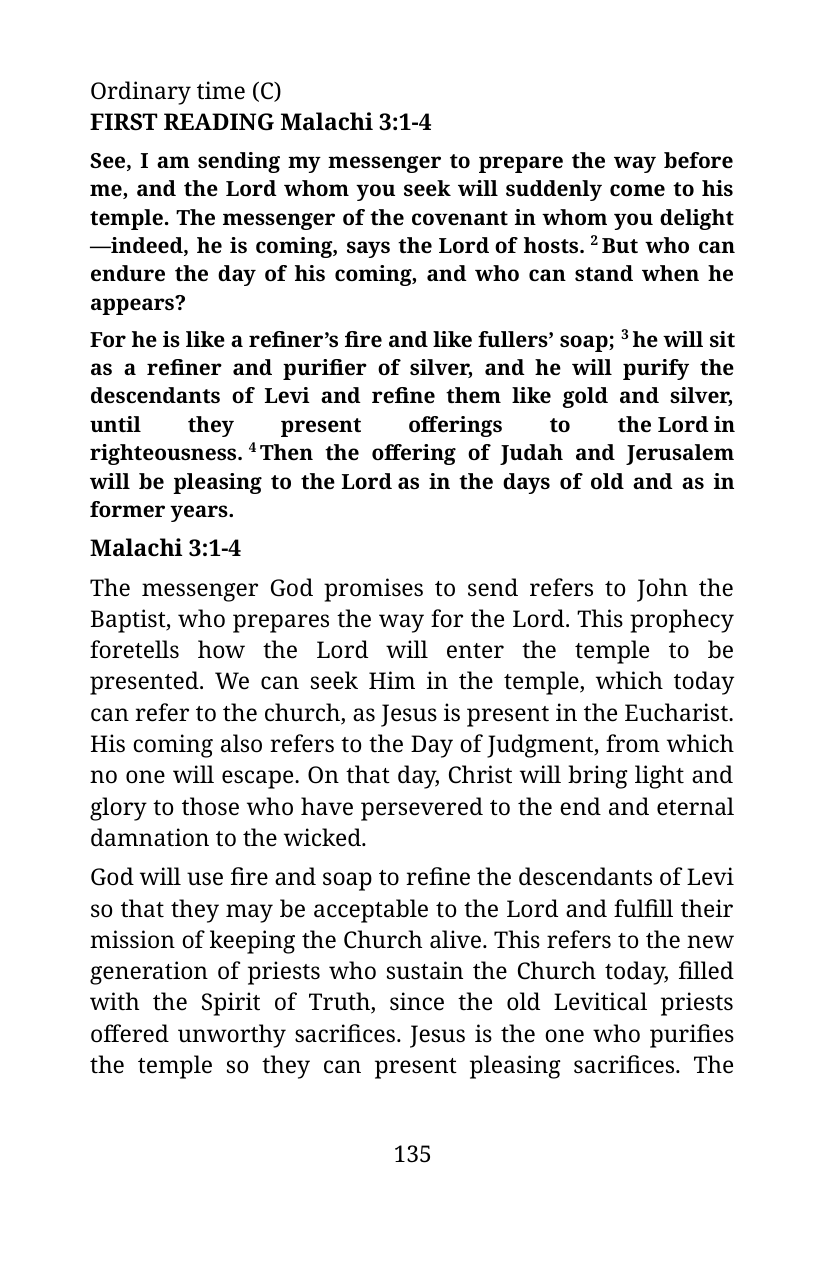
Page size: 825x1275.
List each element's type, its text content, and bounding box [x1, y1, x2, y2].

text God will use fire and soap to refine the descendants of Levi so that they may be acceptable to the Lord and fulfill their mission of keeping the Church alive. This refers to the new generation of priests who sustain the Church today, filled with the Spirit of Truth, since the old Levitical priests offered unworthy sacrifices. Jesus is the one who purifies the temple so they can present pleasing sacrifices. The [90, 861, 735, 1080]
text See, I am sending my messenger to prepare the way before me, and the Lord whom you seek will suddenly come to his temple. The messenger of the covenant in whom you delight—indeed, he is coming, says the Lord of hosts. 2 But who can endure the day of his coming, and who can stand when he appears? [90, 146, 735, 316]
text FIRST READING Malachi 3:1-4 [90, 106, 735, 137]
text For he is like a refiner’s fire and like fullers’ soap; 3 he will sit as a refiner and purifier of silver, and he will purify the descendants of Levi and refine them like gold and silver, until they present offerings to the Lord in righteousness. 4 Then the offering of Judah and Jerusalem will be pleasing to the Lord as in the days of old and as in former years. [90, 325, 735, 524]
text Malachi 3:1-4 [90, 532, 735, 563]
text The messenger God promises to send refers to John the Baptist, who prepares the way for the Lord. This prophecy foretells how the Lord will enter the temple to be presented. We can seek Him in the temple, which today can refer to the church, as Jesus is present in the Eucharist. His coming also refers to the Day of Judgment, from which no one will escape. On that day, Christ will bring light and glory to those who have persevered to the end and eternal damnation to the wicked. [90, 572, 735, 853]
